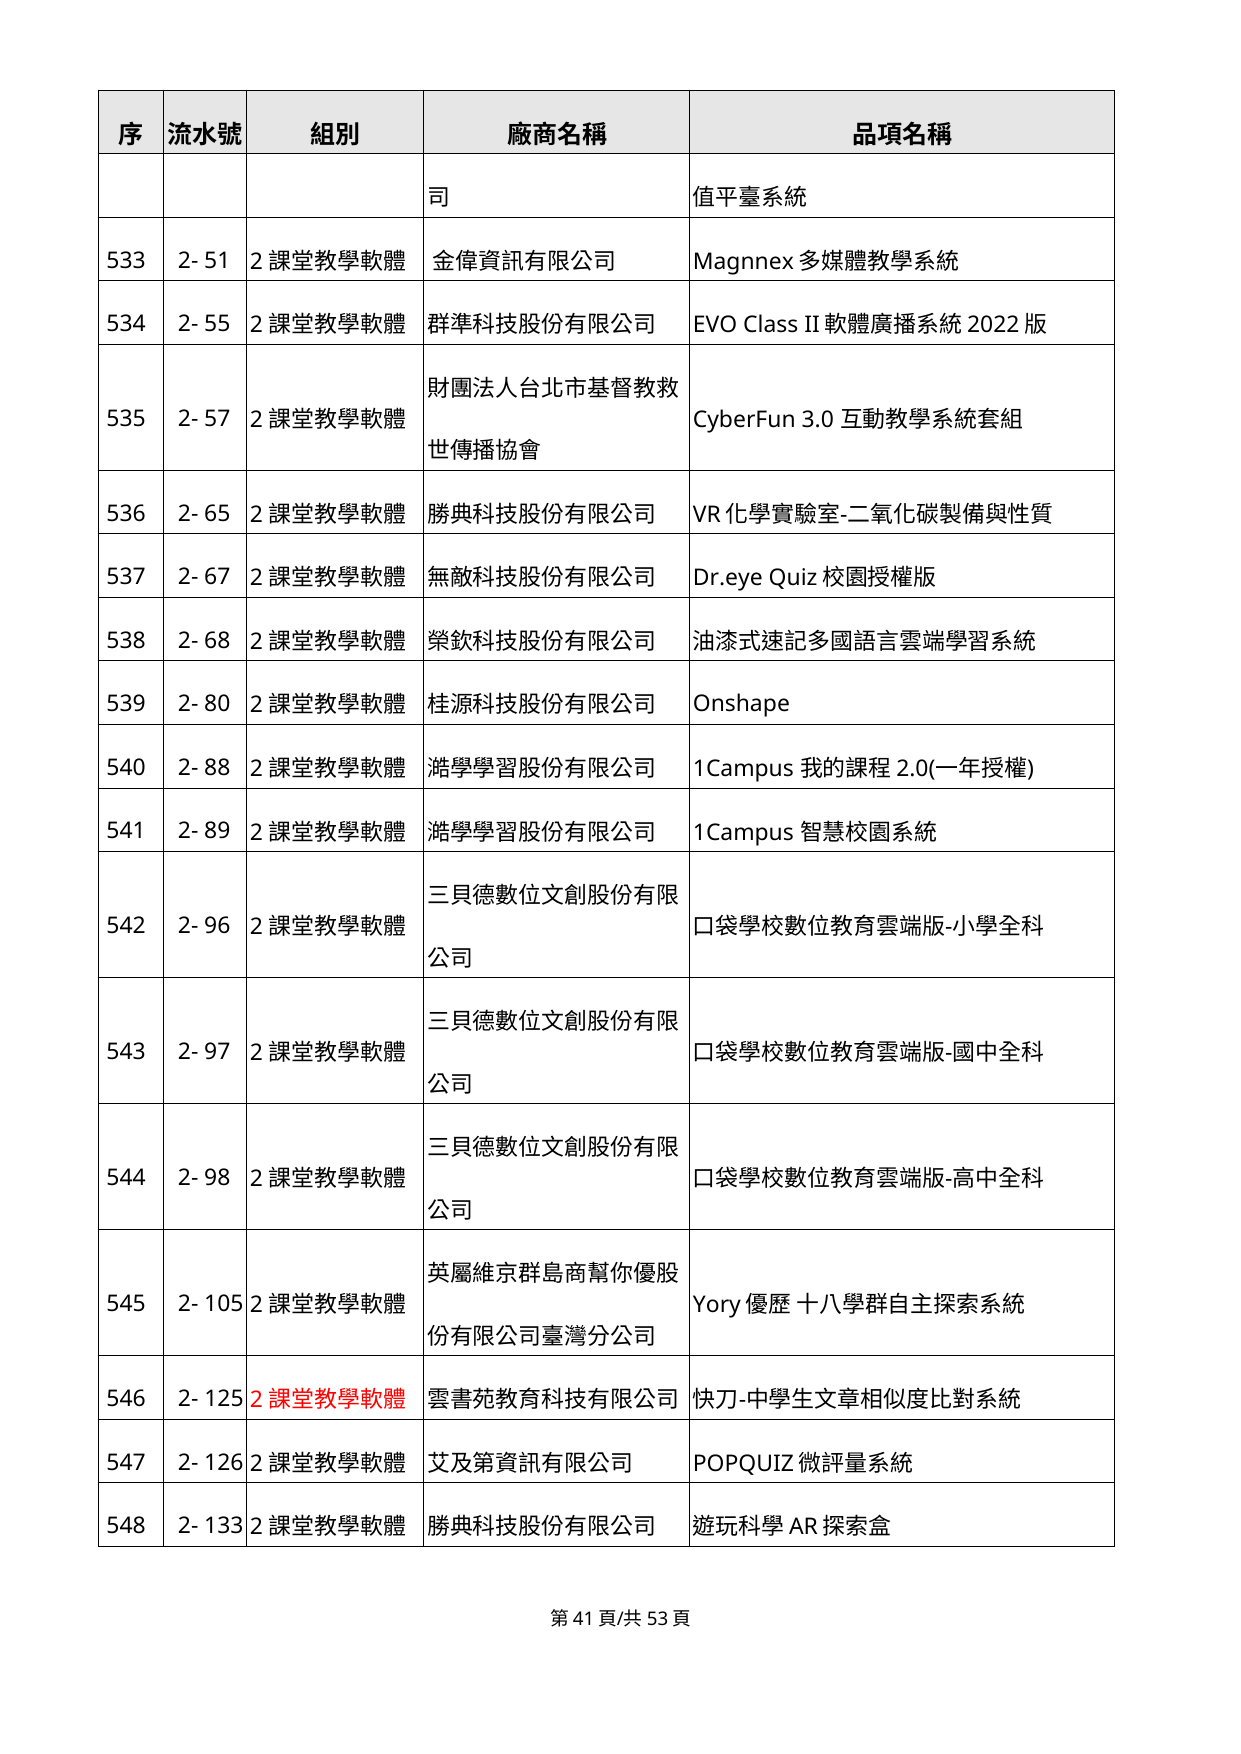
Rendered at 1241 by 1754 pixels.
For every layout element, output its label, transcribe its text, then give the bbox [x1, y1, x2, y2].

table_cell 2 課堂教學軟體 [247, 1356, 423, 1419]
table_cell 1Campus 智慧校園系統 [690, 789, 1114, 851]
table_cell 2 課堂教學軟體 [247, 218, 423, 280]
table_cell 司 [424, 154, 689, 217]
table_header 序 [99, 91, 163, 153]
table_cell POPQUIZ微評量系統 [690, 1420, 1114, 1482]
table_cell 1Campus 我的課程2.0(一年授權) [690, 725, 1114, 787]
table_cell 2 課堂教學軟體 [247, 852, 423, 977]
table_header 流水號 [164, 91, 246, 153]
table_cell Dr.eye Quiz校園授權版 [690, 534, 1114, 597]
table_cell [99, 534, 163, 597]
table_cell 口袋學校數位教育雲端版-高中全科 [690, 1104, 1114, 1229]
table_cell 2- [164, 1356, 201, 1419]
table_cell [99, 1483, 163, 1546]
table_cell 2 課堂教學軟體 [247, 534, 423, 597]
table_cell 三貝德數位文創股份有限公司 [424, 1104, 689, 1229]
table_cell [99, 598, 163, 660]
table_cell 2- [164, 789, 201, 851]
table_cell [99, 789, 163, 851]
table_cell 2- [164, 598, 201, 660]
table_cell 2- [164, 1420, 201, 1482]
table_cell 2- [164, 725, 201, 787]
table_cell 勝典科技股份有限公司 [424, 471, 689, 533]
table_cell 澔學學習股份有限公司 [424, 789, 689, 851]
table_cell 勝典科技股份有限公司 [424, 1483, 689, 1546]
table_cell 97 [201, 978, 246, 1103]
table_cell 2- [164, 218, 201, 280]
table_header 廠商名稱 [424, 91, 689, 153]
table_cell Magnnex多媒體教學系統 [690, 218, 1114, 280]
table_cell 2 課堂教學軟體 [247, 1104, 423, 1229]
table_cell [99, 725, 163, 787]
table_cell 三貝德數位文創股份有限公司 [424, 978, 689, 1103]
table_cell 2- [164, 345, 201, 470]
table_cell 榮欽科技股份有限公司 [424, 598, 689, 660]
table_cell 68 [201, 598, 246, 660]
table_cell 2- [164, 1230, 201, 1355]
table_cell 值平臺系統 [690, 154, 1114, 217]
table_cell [99, 852, 163, 977]
table_cell [99, 1230, 163, 1355]
table_cell [99, 218, 163, 280]
table_cell 2 課堂教學軟體 [247, 1230, 423, 1355]
table_cell Onshape [690, 661, 1114, 724]
table_cell 遊玩科學AR探索盒 [690, 1483, 1114, 1546]
table_cell 96 [201, 852, 246, 977]
table_cell 2- [164, 534, 201, 597]
table_cell 快刀-中學生文章相似度比對系統 [690, 1356, 1114, 1419]
table_cell [201, 154, 246, 217]
table_cell Yory優歷 十八學群自主探索系統 [690, 1230, 1114, 1355]
table_header 組別 [247, 91, 423, 153]
table_cell 89 [201, 789, 246, 851]
table_cell 88 [201, 725, 246, 787]
table_cell EVO Class II軟體廣播系統 2022版 [690, 281, 1114, 344]
table_cell 2- [164, 471, 201, 533]
table_cell [99, 661, 163, 724]
table_cell 67 [201, 534, 246, 597]
table_cell 2- [164, 852, 201, 977]
table_cell 財團法人台北市基督教救世傳播協會 [424, 345, 689, 470]
table_cell 2- [164, 281, 201, 344]
table_cell 2 課堂教學軟體 [247, 1420, 423, 1482]
table_cell 油漆式速記多國語言雲端學習系統 [690, 598, 1114, 660]
table_cell 133 [201, 1483, 246, 1546]
table_cell [99, 978, 163, 1103]
table_cell 2- [164, 1483, 201, 1546]
table_cell [99, 1420, 163, 1482]
table_header 品項名稱 [690, 91, 1114, 153]
table_cell [164, 154, 201, 217]
table_cell [99, 1356, 163, 1419]
table_cell 無敵科技股份有限公司 [424, 534, 689, 597]
table_cell 三貝德數位文創股份有限公司 [424, 852, 689, 977]
table_cell 126 [201, 1420, 246, 1482]
table_cell 51 [201, 218, 246, 280]
table_cell 2- [164, 978, 201, 1103]
table_cell 2 課堂教學軟體 [247, 725, 423, 787]
table_cell 2- [164, 1104, 201, 1229]
table_cell 98 [201, 1104, 246, 1229]
table_cell 2 課堂教學軟體 [247, 1483, 423, 1546]
table_cell CyberFun 3.0 互動教學系統套組 [690, 345, 1114, 470]
table_cell 2- [164, 661, 201, 724]
table_cell 65 [201, 471, 246, 533]
table_cell 金偉資訊有限公司 [424, 218, 689, 280]
table_cell 群準科技股份有限公司 [424, 281, 689, 344]
table_cell [99, 281, 163, 344]
table_cell 80 [201, 661, 246, 724]
table_cell 105 [201, 1230, 246, 1355]
table_cell 2 課堂教學軟體 [247, 471, 423, 533]
table_cell 2 課堂教學軟體 [247, 661, 423, 724]
table_cell 艾及第資訊有限公司 [424, 1420, 689, 1482]
table_cell [99, 471, 163, 533]
table_cell 2 課堂教學軟體 [247, 978, 423, 1103]
table_cell 2 課堂教學軟體 [247, 345, 423, 470]
table_cell 桂源科技股份有限公司 [424, 661, 689, 724]
table_cell 雲書苑教育科技有限公司 [424, 1356, 689, 1419]
table_cell 125 [201, 1356, 246, 1419]
table_cell 口袋學校數位教育雲端版-國中全科 [690, 978, 1114, 1103]
table_cell 口袋學校數位教育雲端版-小學全科 [690, 852, 1114, 977]
table_cell 2 課堂教學軟體 [247, 789, 423, 851]
table_cell 2 課堂教學軟體 [247, 281, 423, 344]
table_cell 55 [201, 281, 246, 344]
table_cell 57 [201, 345, 246, 470]
table_cell 澔學學習股份有限公司 [424, 725, 689, 787]
table_cell [99, 154, 163, 217]
table_cell [247, 154, 423, 217]
table_cell VR化學實驗室-二氧化碳製備與性質 [690, 471, 1114, 533]
table_cell [99, 345, 163, 470]
table_cell 英屬維京群島商幫你優股份有限公司臺灣分公司 [424, 1230, 689, 1355]
table_cell [99, 1104, 163, 1229]
table_cell 2 課堂教學軟體 [247, 598, 423, 660]
